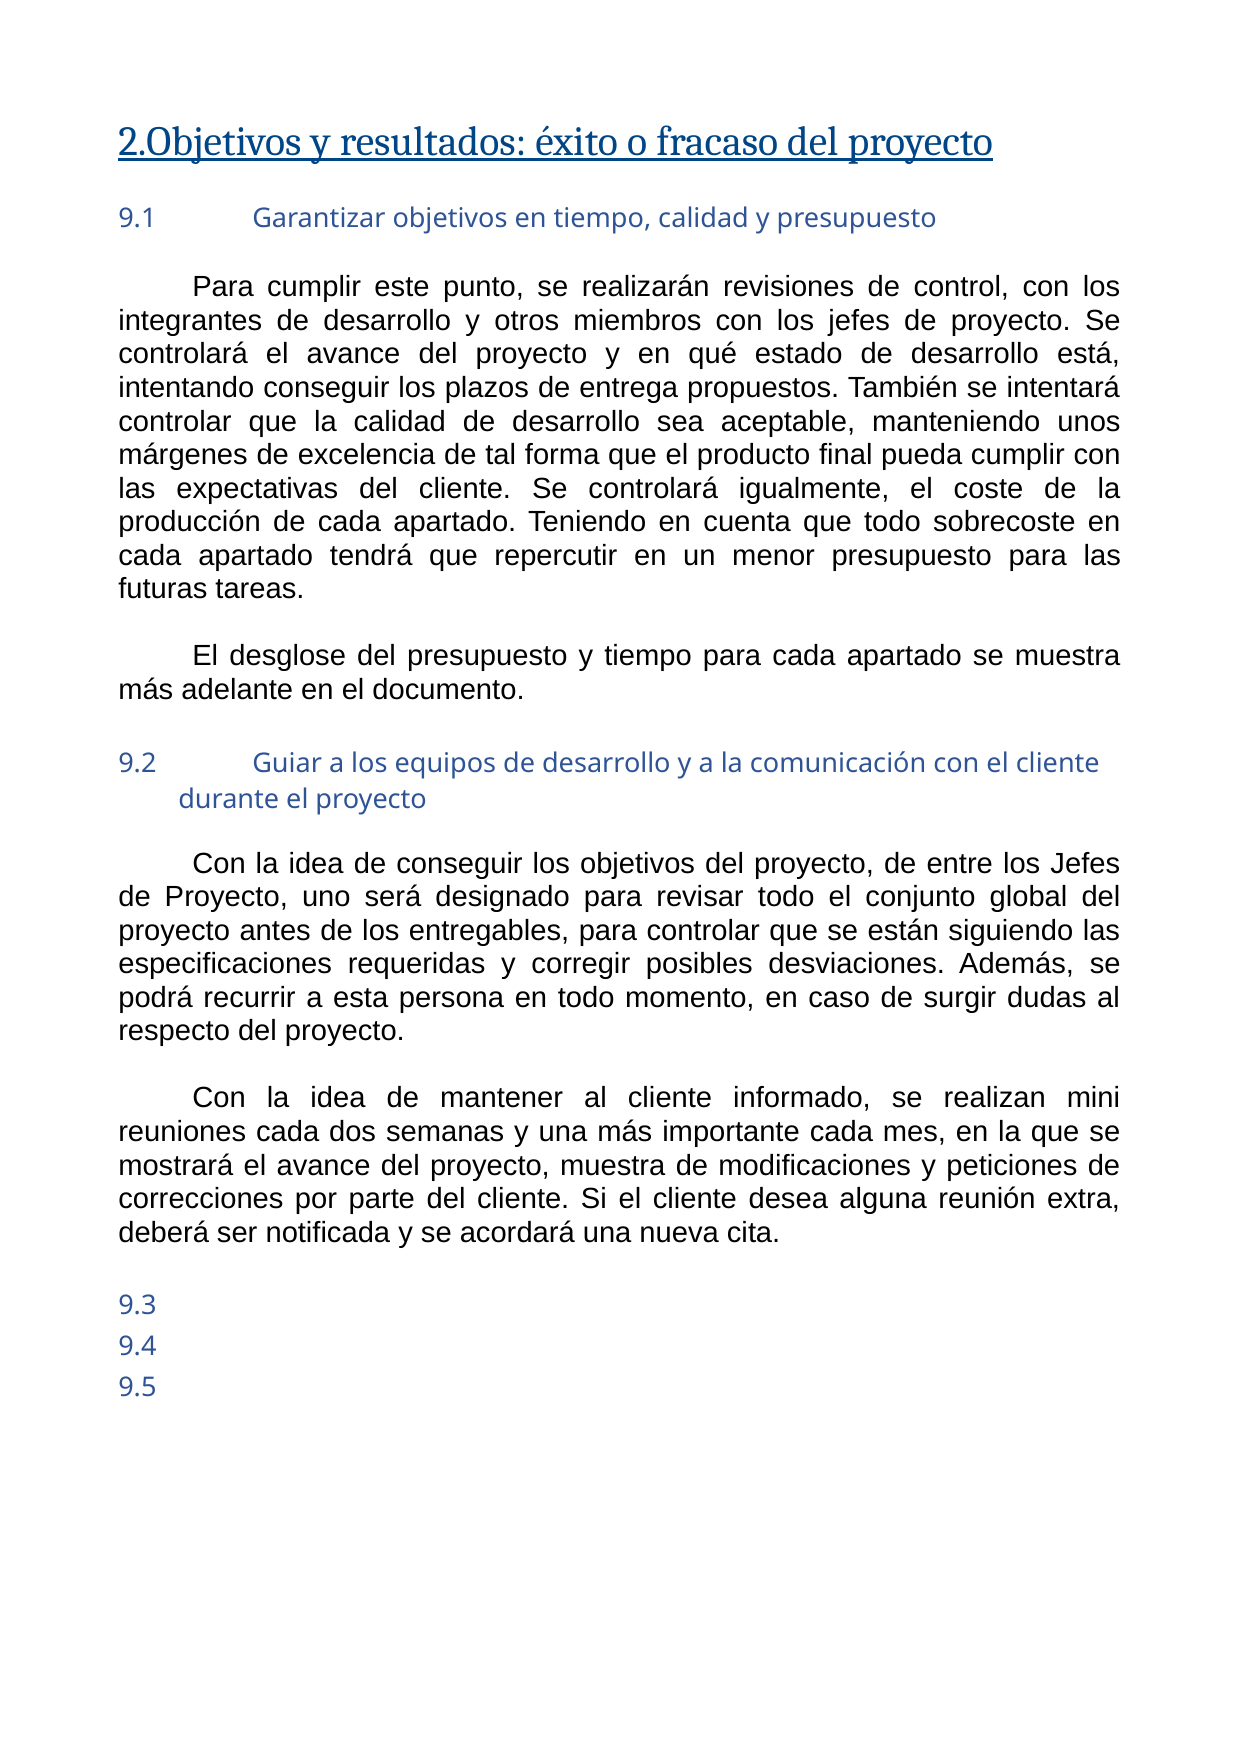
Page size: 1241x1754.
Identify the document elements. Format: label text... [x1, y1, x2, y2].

text Con la idea de conseguir los objetivos del proyecto, de entre los Jefes de Proyecto, uno será designado para revisar todo el conjunto global del proyecto antes de los entregables, para controlar que se están siguiendo las especificaciones requeridas y corregir posibles desviaciones. Además, se podrá recurrir a esta persona en todo momento, en caso de surgir dudas al respecto del proyecto. [118, 846, 1122, 1047]
text Para cumplir este punto, se realizarán revisiones de control, con los integrantes de desarrollo y otros miembros con los jefes de proyecto. Se controlará el avance del proyecto y en qué estado de desarrollo está, intentando conseguir los plazos de entrega propuestos. También se intentará controlar que la calidad de desarrollo sea aceptable, manteniendo unos márgenes de excelencia de tal forma que el producto final pueda cumplir con las expectativas del cliente. Se controlará igualmente, el coste de la producción de cada apartado. Teniendo en cuenta que todo sobrecoste en cada apartado tendrá que repercutir en un menor presupuesto para las futuras tareas. [118, 269, 1122, 605]
text Con la idea de mantener al cliente informado, se realizan mini reuniones cada dos semanas y una más importante cada mes, en la que se mostrará el avance del proyecto, muestra de modificaciones y peticiones de correcciones por parte del cliente. Si el cliente desea alguna reunión extra, deberá ser notificada y se acordará una nueva cita. [118, 1080, 1122, 1248]
subtitle Guiar a los equipos de desarrollo y a la comunicación con el cliente durante el proyecto [118, 743, 1122, 817]
text 2.Objetivos y resultados: éxito o fracaso del proyecto [118, 118, 1122, 166]
subtitle Garantizar objetivos en tiempo, calidad y presupuesto [118, 199, 1122, 236]
text El desglose del presupuesto y tiempo para cada apartado se muestra más adelante en el documento. [118, 638, 1122, 705]
